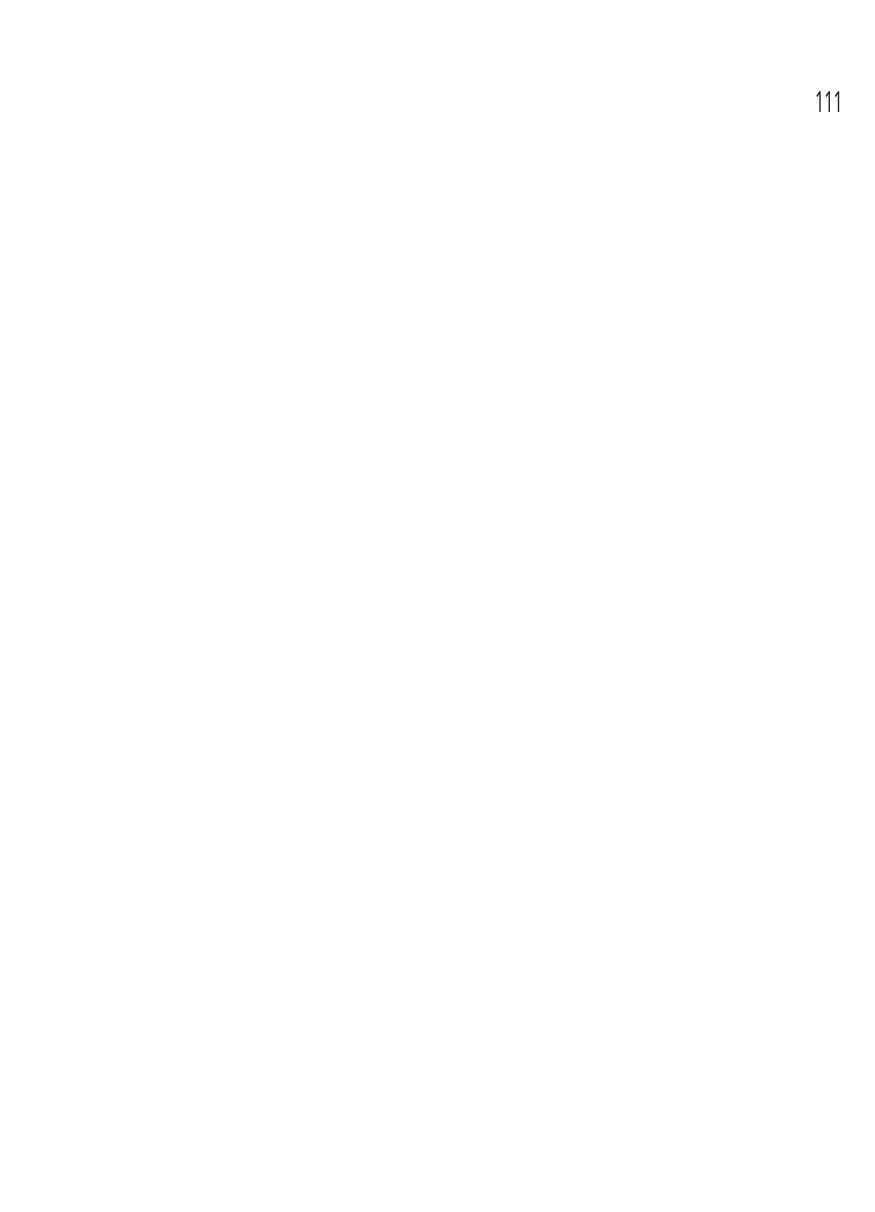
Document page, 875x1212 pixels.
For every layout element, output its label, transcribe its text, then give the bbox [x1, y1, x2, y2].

text 111 [119, 81, 842, 121]
